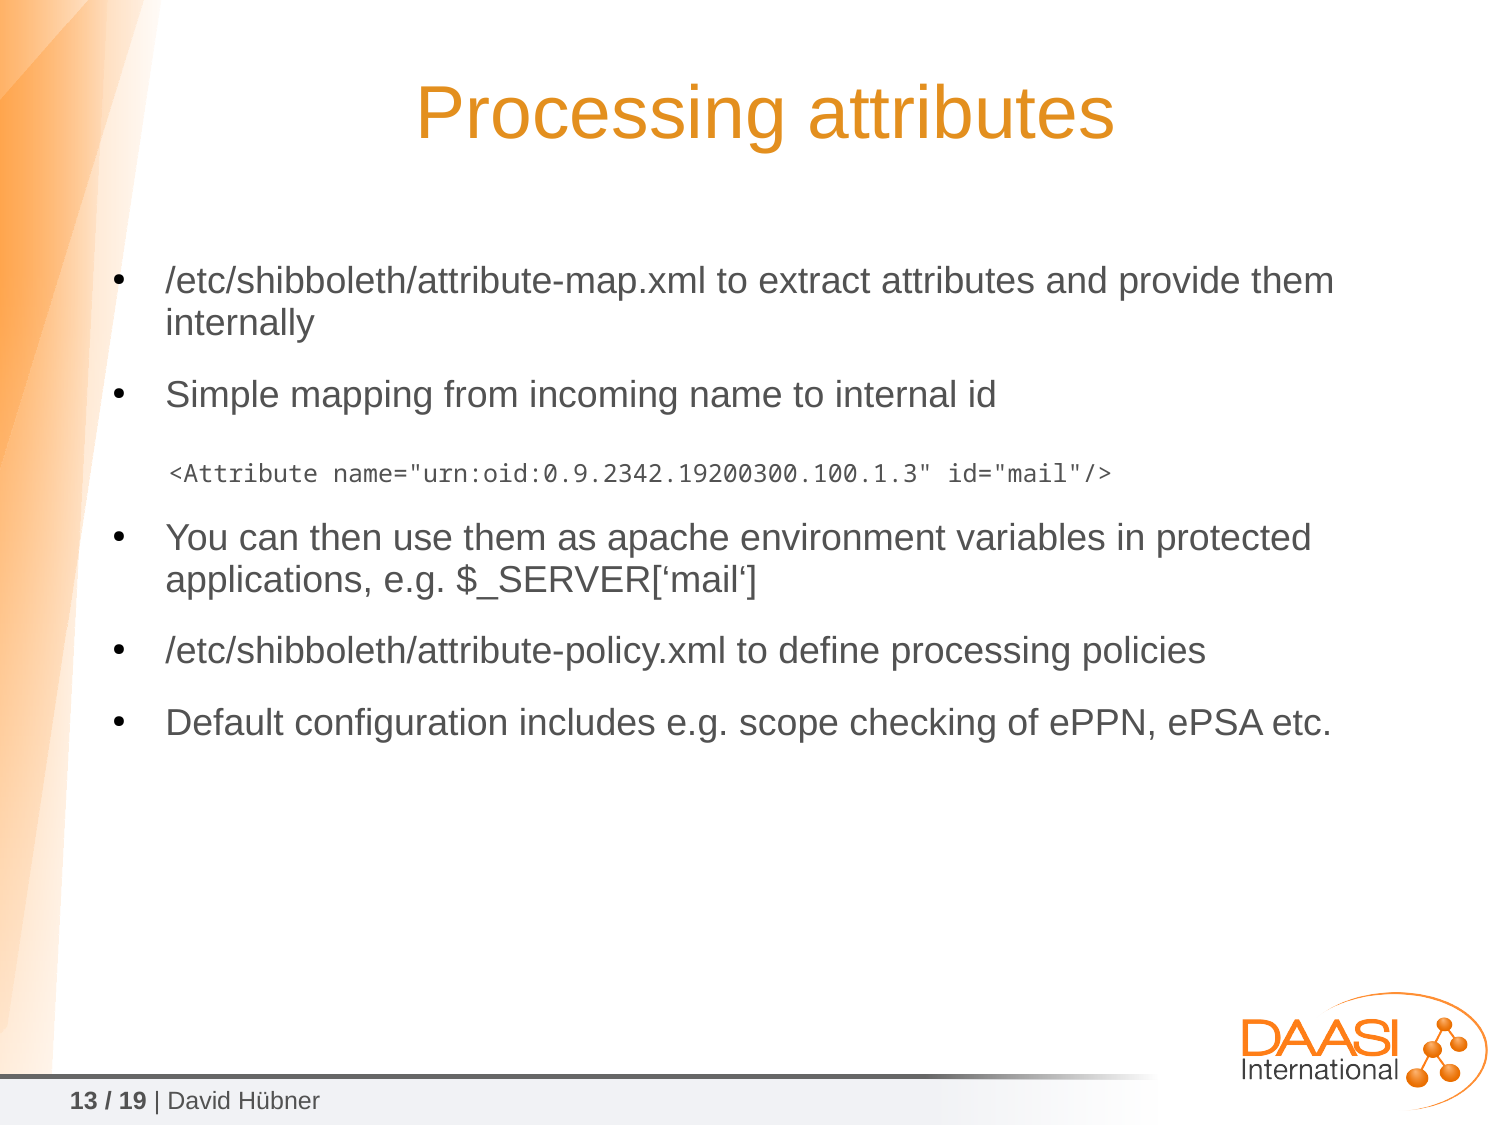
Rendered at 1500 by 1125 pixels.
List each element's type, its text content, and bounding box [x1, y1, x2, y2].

list /etc/shibboleth/attribute-map.xml to extract attributes and provide them internally Simple mapping from incoming name to internal id You can then use them as apache environment variables in protected applications, e.g. $_SERVER[‘mail‘] /etc/shibboleth/attribute-policy.xml to define processing policies Default configuration includes e.g. scope checking of ePPN, ePSA etc. [94, 259, 1441, 945]
text_box <Attribute name="urn:oid:0.9.2342.19200300.100.1.3" id="mail"/> [153, 448, 1229, 627]
title Processing attributes [91, 48, 1441, 178]
picture [1240, 992, 1500, 1111]
